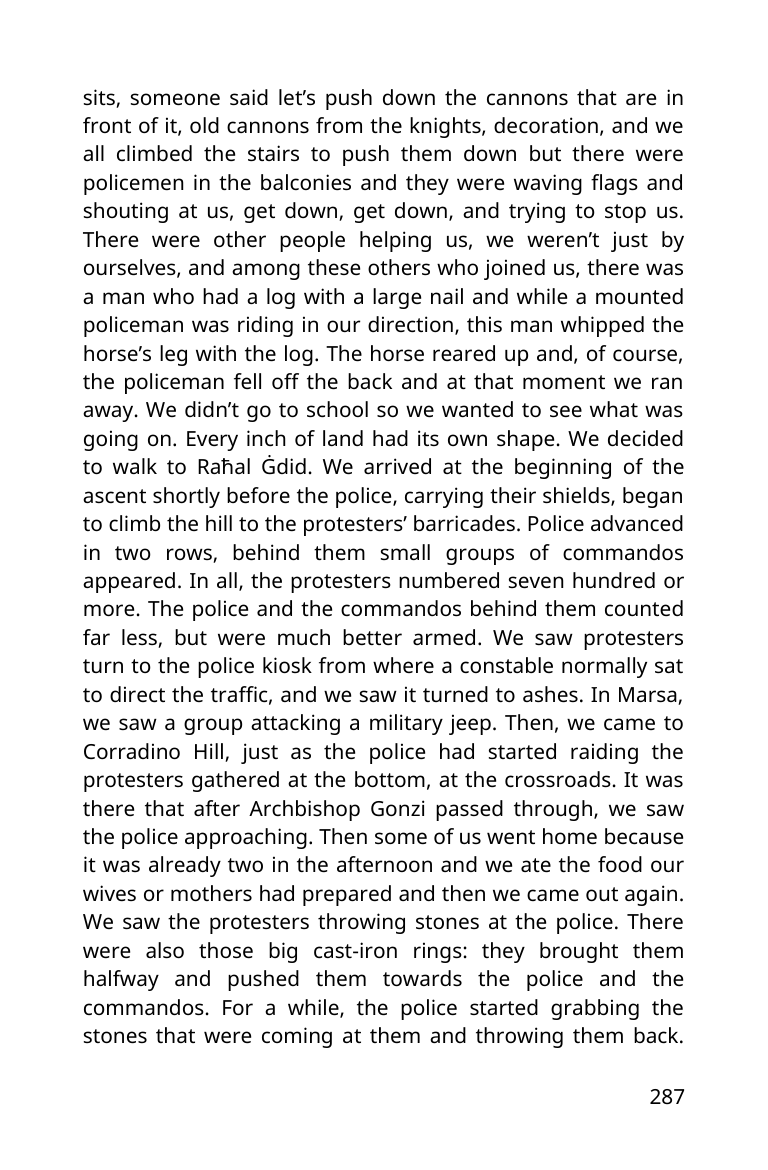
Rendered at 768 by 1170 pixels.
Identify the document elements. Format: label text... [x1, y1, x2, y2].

text sits, someone said let’s push down the cannons that are in front of it, old cannons from the knights, decoration, and we all climbed the stairs to push them down but there were policemen in the balconies and they were waving flags and shouting at us, get down, get down, and trying to stop us. There were other people helping us, we weren’t just by ourselves, and among these others who joined us, there was a man who had a log with a large nail and while a mounted policeman was riding in our direction, this man whipped the horse’s leg with the log. The horse reared up and, of course, the policeman fell off the back and at that moment we ran away. We didn’t go to school so we wanted to see what was going on. Every inch of land had its own shape. We decided to walk to Raħal Ġdid. We arrived at the beginning of the ascent shortly before the police, carrying their shields, began to climb the hill to the protesters’ barricades. Police advanced in two rows, behind them small groups of commandos appeared. In all, the protesters numbered seven hundred or more. The police and the commandos behind them counted far less, but were much better armed. We saw protesters turn to the police kiosk from where a constable normally sat to direct the traffic, and we saw it turned to ashes. In Marsa, we saw a group attacking a military jeep. Then, we came to Corradino Hill, just as the police had started raiding the protesters gathered at the bottom, at the crossroads. It was there that after Archbishop Gonzi passed through, we saw the police approaching. Then some of us went home because it was already two in the afternoon and we ate the food our wives or mothers had prepared and then we came out again. We saw the protesters throwing stones at the police. There were also those big cast-iron rings: they brought them halfway and pushed them towards the police and the commandos. For a while, the police started grabbing the stones that were coming at them and throwing them back. [83, 83, 685, 1049]
